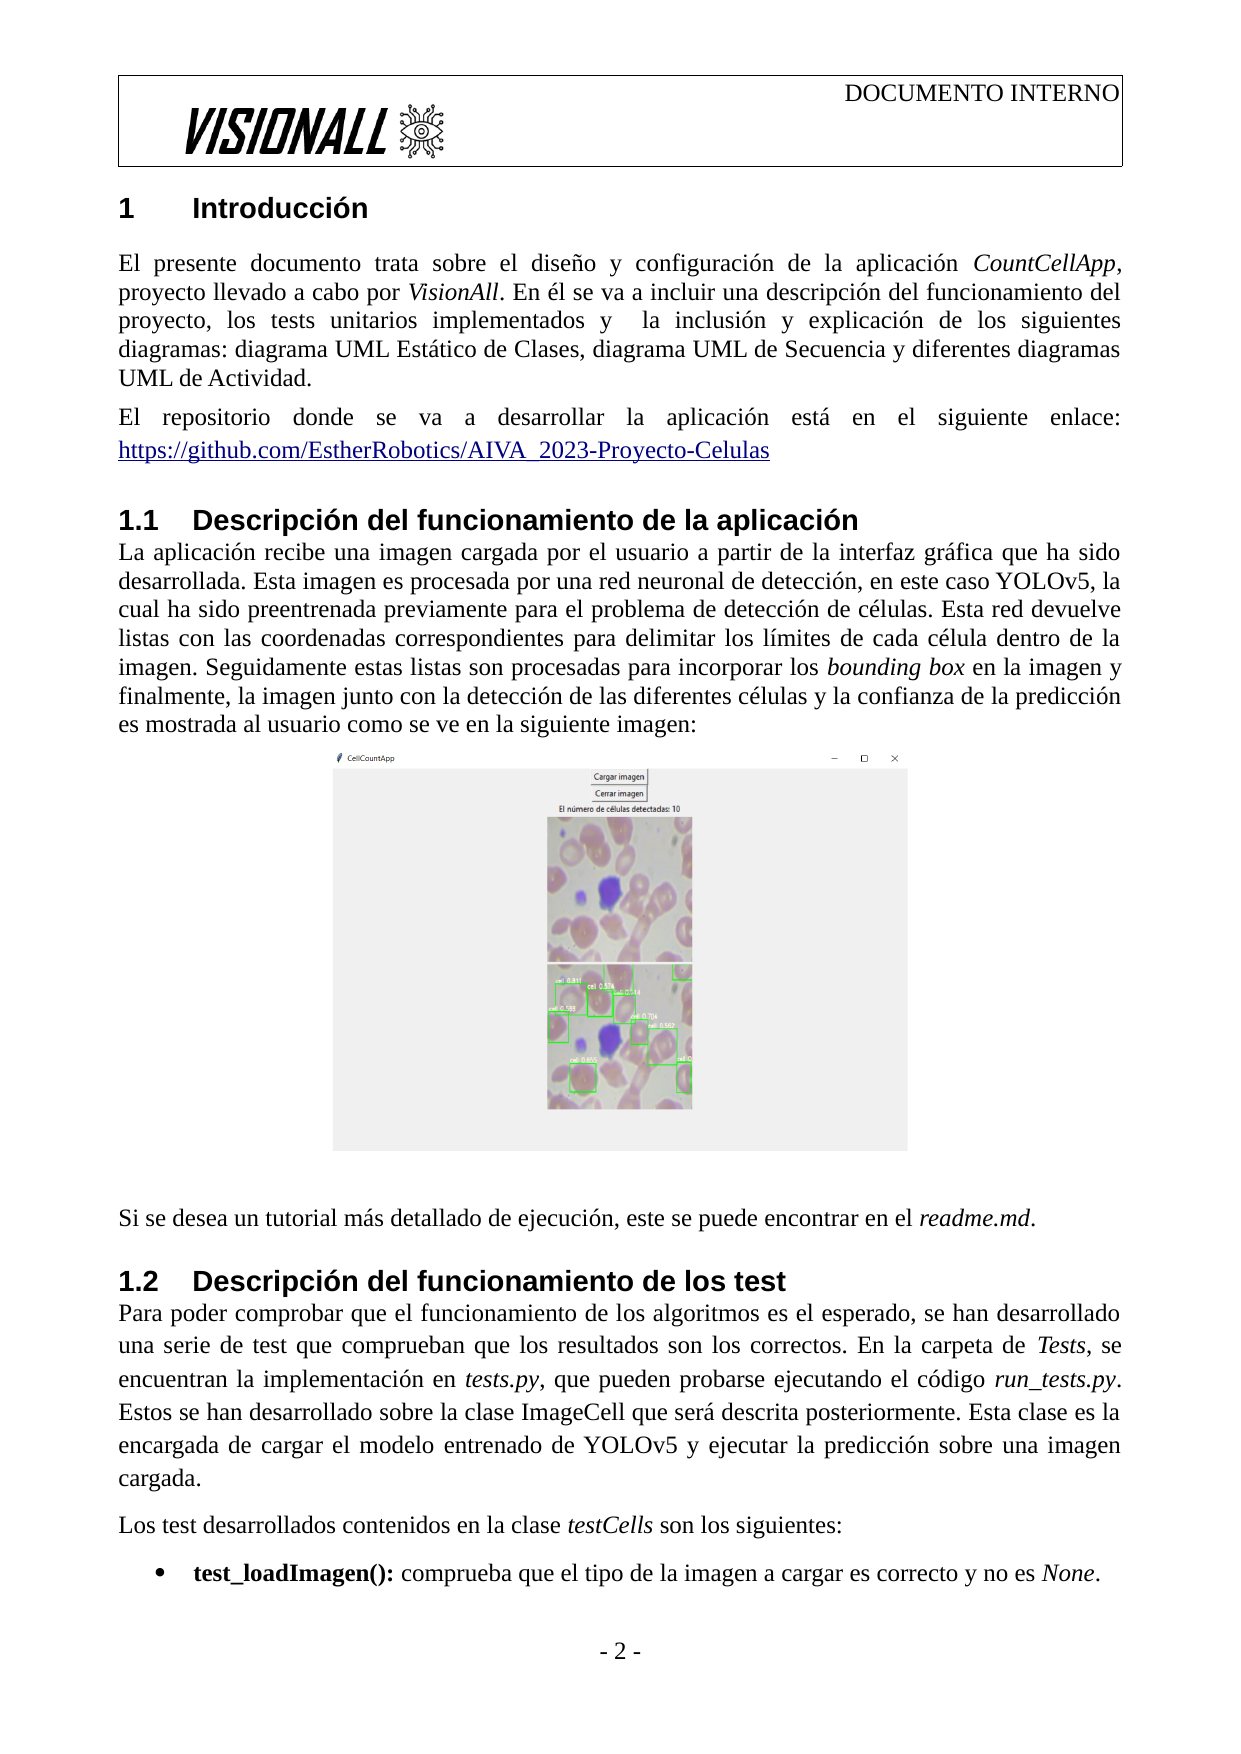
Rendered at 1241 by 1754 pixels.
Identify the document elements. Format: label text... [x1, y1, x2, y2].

subtitle Introducción [118, 191, 1122, 225]
text El presente documento trata sobre el diseño y configuración de la aplicación CountCellApp, proyecto llevado a cabo por VisionAll. En él se va a incluir una descripción del funcionamiento del proyecto, los tests unitarios implementados y la inclusión y explicación de los siguientes diagramas: diagrama UML Estático de Clases, diagrama UML de Secuencia y diferentes diagramas UML de Actividad. [118, 248, 1122, 392]
text Si se desea un tutorial más detallado de ejecución, este se puede encontrar en el readme.md. [118, 1203, 1122, 1231]
list test_loadImagen(): comprueba que el tipo de la imagen a cargar es correcto y no es None. [156, 1558, 1122, 1587]
text Para poder comprobar que el funcionamiento de los algoritmos es el esperado, se han desarrollado una serie de test que comprueban que los resultados son los correctos. En la carpeta de Tests, se encuentran la implementación en tests.py, que pueden probarse ejecutando el código run_tests.py. Estos se han desarrollado sobre la clase ImageCell que será descrita posteriormente. Esta clase es la encargada de cargar el modelo entrenado de YOLOv5 y ejecutar la predicción sobre una imagen cargada. [118, 1298, 1122, 1491]
text La aplicación recibe una imagen cargada por el usuario a partir de la interfaz gráfica que ha sido desarrollada. Esta imagen es procesada por una red neuronal de detección, en este caso YOLOv5, la cual ha sido preentrenada previamente para el problema de detección de células. Esta red devuelve listas con las coordenadas correspondientes para delimitar los límites de cada célula dentro de la imagen. Seguidamente estas listas son procesadas para incorporar los bounding box en la imagen y finalmente, la imagen junto con la detección de las diferentes células y la confianza de la predicción es mostrada al usuario como se ve en la siguiente imagen: [118, 537, 1122, 738]
text Los test desarrollados contenidos en la clase testCells son los siguientes: [118, 1510, 1122, 1539]
subtitle Descripción del funcionamiento de los test [118, 1264, 1122, 1298]
text El repositorio donde se va a desarrollar la aplicación está en el siguiente enlace: https://github.com/EstherRobotics/AIVA_2023-Proyecto-Celulas [118, 402, 1122, 464]
subtitle Descripción del funcionamiento de la aplicación [118, 503, 1122, 537]
